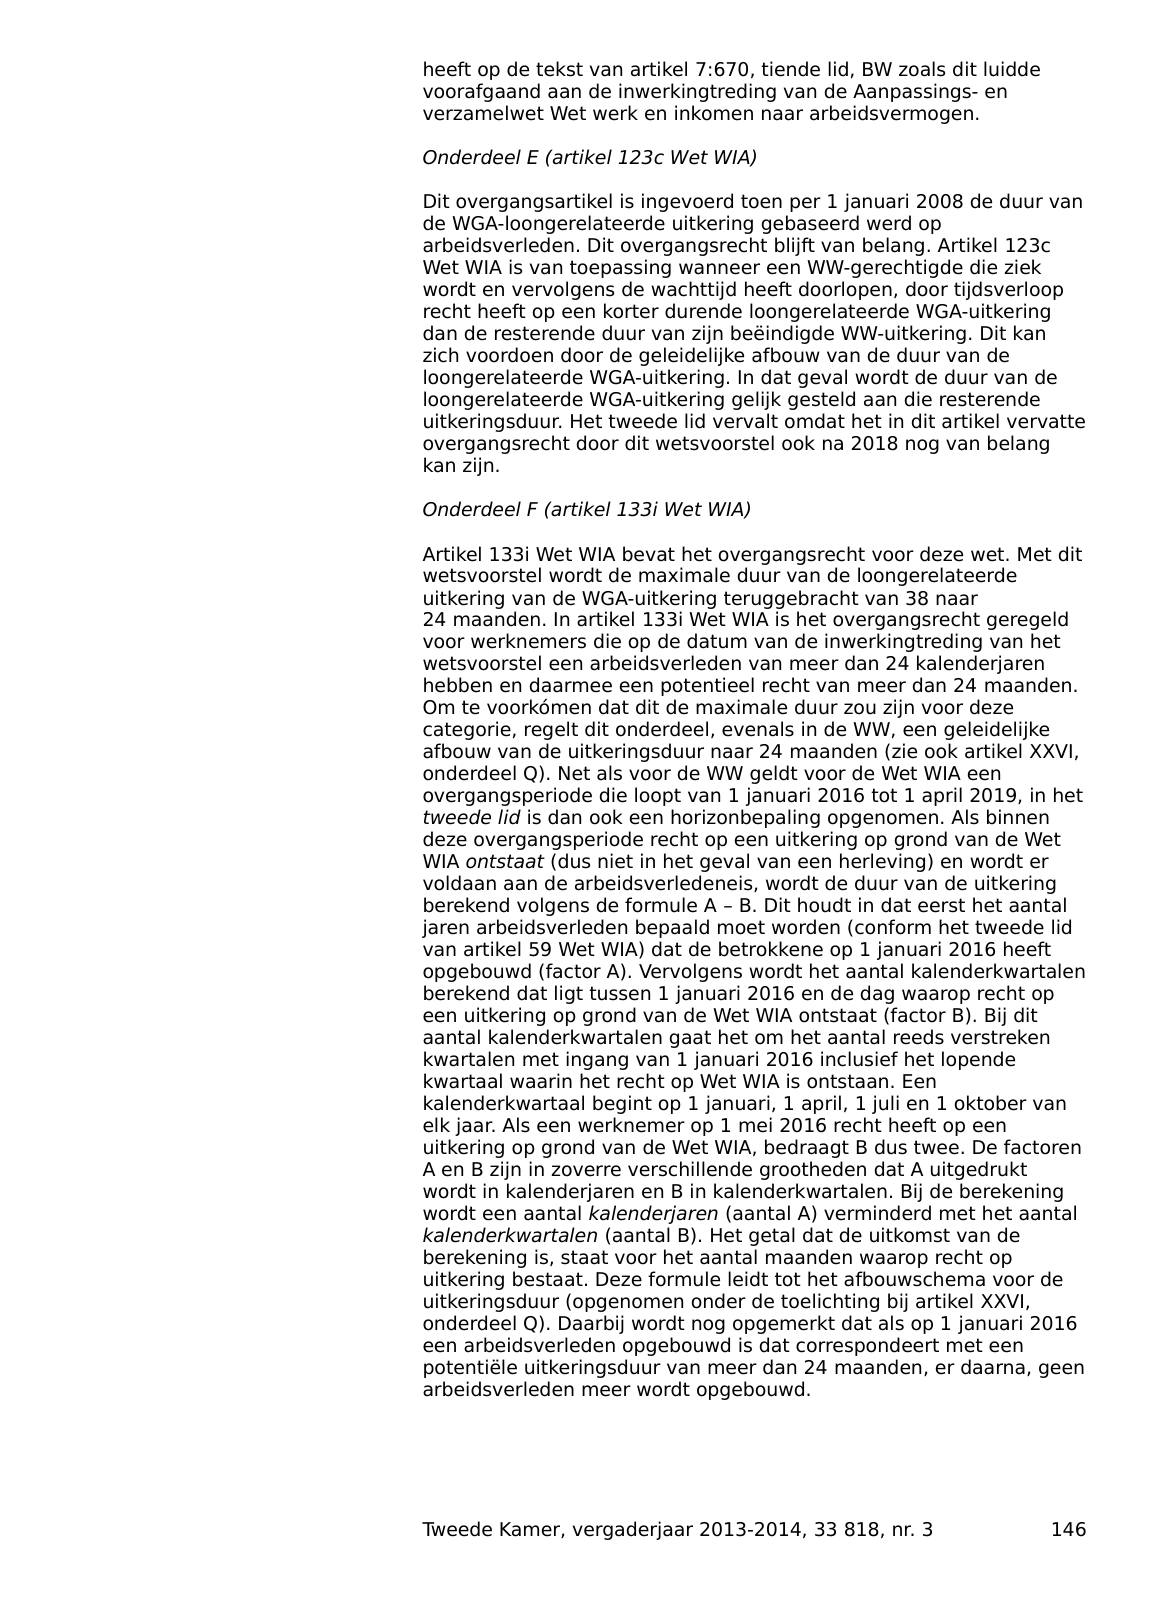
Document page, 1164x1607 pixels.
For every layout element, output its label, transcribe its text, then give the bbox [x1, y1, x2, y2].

text Artikel 133i Wet WIA bevat het overgangsrecht voor deze wet. Met dit wetsvoorstel wordt de maximale duur van de loongerelateerde uitkering van de WGA-uitkering teruggebracht van 38 naar 24 maanden. In artikel 133i Wet WIA is het overgangsrecht geregeld voor werknemers die op de datum van de inwerkingtreding van het wetsvoorstel een arbeidsverleden van meer dan 24 kalenderjaren hebben en daarmee een potentieel recht van meer dan 24 maanden. Om te voorkómen dat dit de maximale duur zou zijn voor deze categorie, regelt dit onderdeel, evenals in de WW, een geleidelijke afbouw van de uitkeringsduur naar 24 maanden (zie ook artikel XXVI, onderdeel Q). Net als voor de WW geldt voor de Wet WIA een overgangsperiode die loopt van 1 januari 2016 tot 1 april 2019, in het tweede lid is dan ook een horizonbepaling opgenomen. Als binnen deze overgangsperiode recht op een uitkering op grond van de Wet WIA ontstaat (dus niet in het geval van een herleving) en wordt er voldaan aan de arbeidsverledeneis, wordt de duur van de uitkering berekend volgens de formule A – B. Dit houdt in dat eerst het aantal jaren arbeidsverleden bepaald moet worden (conform het tweede lid van artikel 59 Wet WIA) dat de betrokkene op 1 januari 2016 heeft opgebouwd (factor A). Vervolgens wordt het aantal kalenderkwartalen berekend dat ligt tussen 1 januari 2016 en de dag waarop recht op een uitkering op grond van de Wet WIA ontstaat (factor B). Bij dit aantal kalenderkwartalen gaat het om het aantal reeds verstreken kwartalen met ingang van 1 januari 2016 inclusief het lopende kwartaal waarin het recht op Wet WIA is ontstaan. Een kalenderkwartaal begint op 1 januari, 1 april, 1 juli en 1 oktober van elk jaar. Als een werknemer op 1 mei 2016 recht heeft op een uitkering op grond van de Wet WIA, bedraagt B dus twee. De factoren A en B zijn in zoverre verschillende grootheden dat A uitgedrukt wordt in kalenderjaren en B in kalenderkwartalen. Bij de berekening wordt een aantal kalenderjaren (aantal A) verminderd met het aantal kalenderkwartalen (aantal B). Het getal dat de uitkomst van de berekening is, staat voor het aantal maanden waarop recht op uitkering bestaat. Deze formule leidt tot het afbouwschema voor de uitkeringsduur (opgenomen onder de toelichting bij artikel XXVI, onderdeel Q). Daarbij wordt nog opgemerkt dat als op 1 januari 2016 een arbeidsverleden opgebouwd is dat correspondeert met een potentiële uitkeringsduur van meer dan 24 maanden, er daarna, geen arbeidsverleden meer wordt opgebouwd. [422, 543, 1087, 1401]
subtitle Onderdeel E (artikel 123c Wet WIA) [422, 147, 1087, 169]
text Dit overgangsartikel is ingevoerd toen per 1 januari 2008 de duur van de WGA-loongerelateerde uitkering gebaseerd werd op arbeidsverleden. Dit overgangsrecht blijft van belang. Artikel 123c Wet WIA is van toepassing wanneer een WW-gerechtigde die ziek wordt en vervolgens de wachttijd heeft doorlopen, door tijdsverloop recht heeft op een korter durende loongerelateerde WGA-uitkering dan de resterende duur van zijn beëindigde WW-uitkering. Dit kan zich voordoen door de geleidelijke afbouw van de duur van de loongerelateerde WGA-uitkering. In dat geval wordt de duur van de loongerelateerde WGA-uitkering gelijk gesteld aan die resterende uitkeringsduur. Het tweede lid vervalt omdat het in dit artikel vervatte overgangsrecht door dit wetsvoorstel ook na 2018 nog van belang kan zijn. [422, 191, 1087, 477]
text heeft op de tekst van artikel 7:670, tiende lid, BW zoals dit luidde voorafgaand aan de inwerkingtreding van de Aanpassings- en verzamelwet Wet werk en inkomen naar arbeidsvermogen. [422, 59, 1087, 125]
subtitle Onderdeel F (artikel 133i Wet WIA) [422, 499, 1087, 521]
